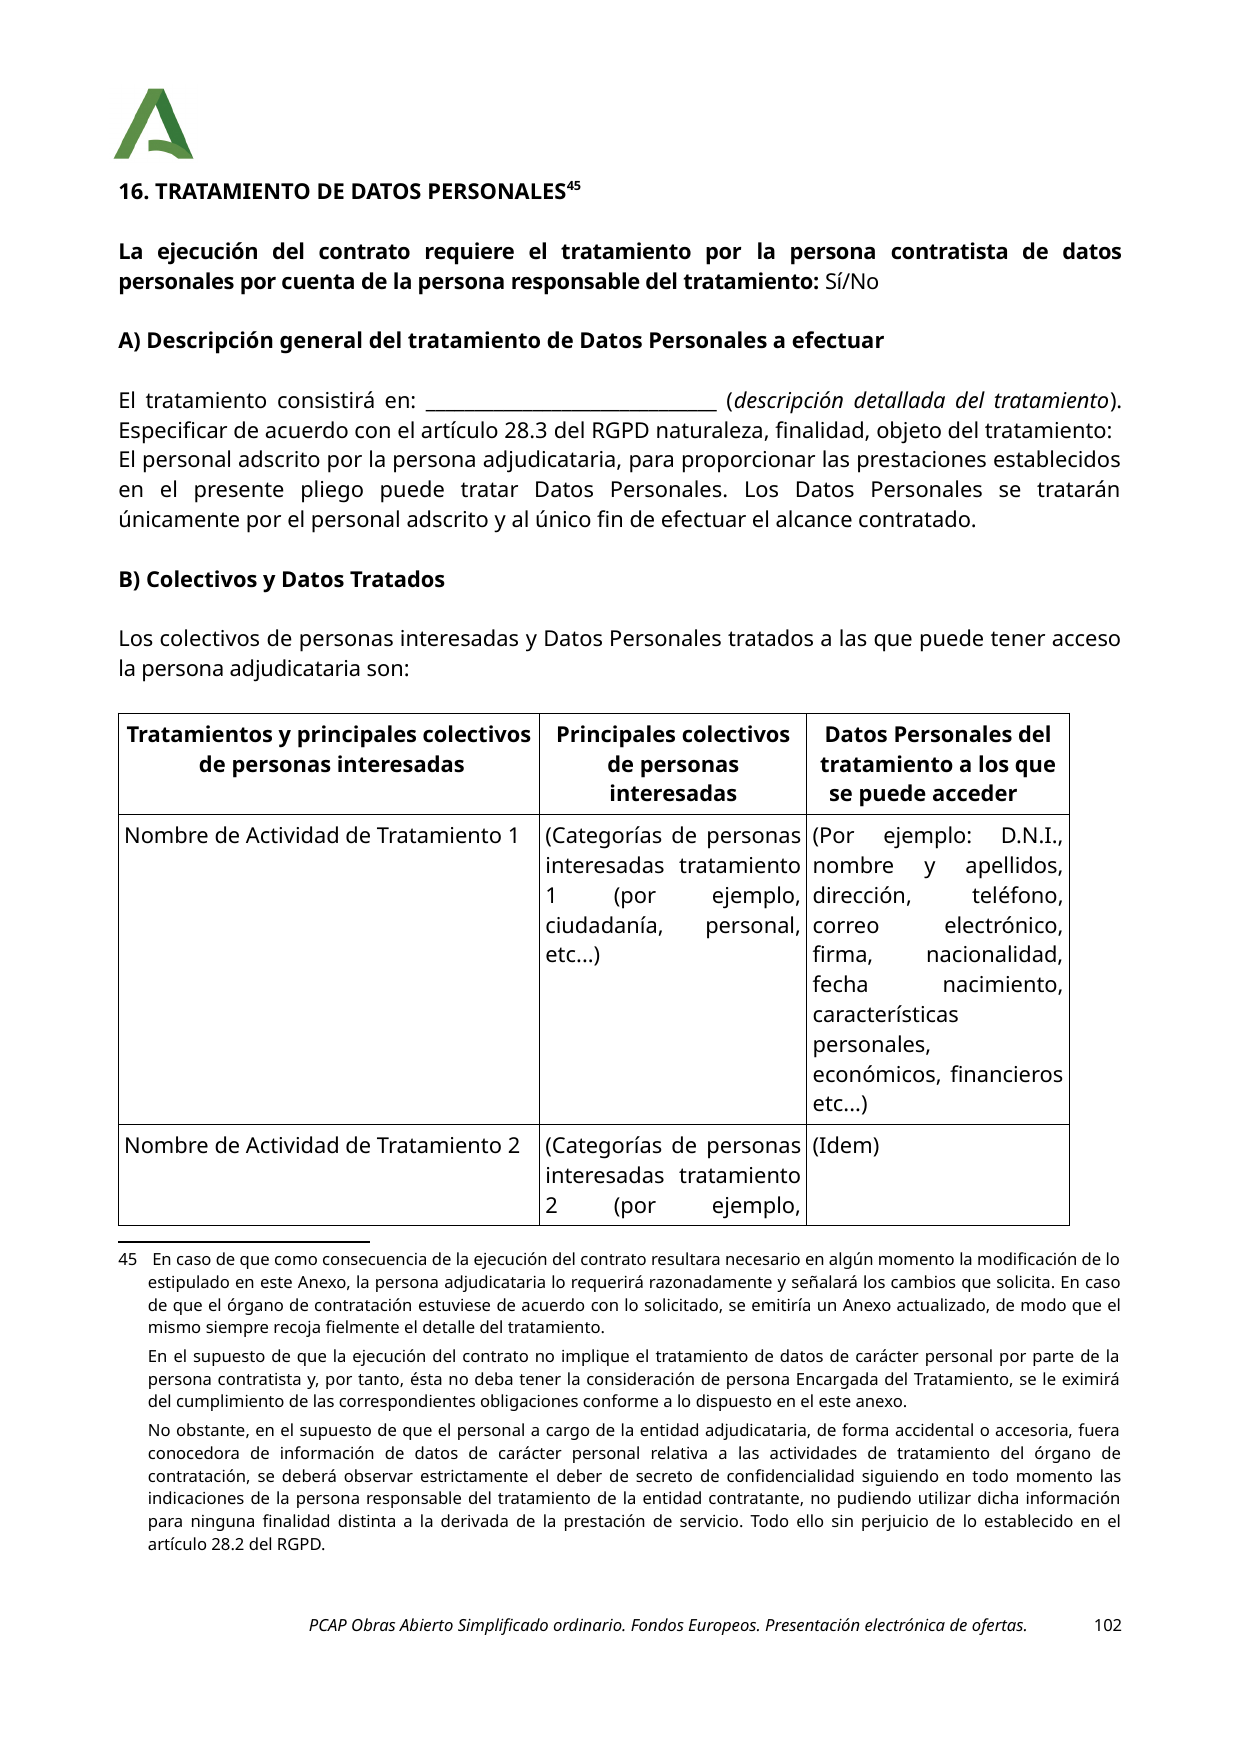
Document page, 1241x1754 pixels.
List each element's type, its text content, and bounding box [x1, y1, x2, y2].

table_cell Nombre de Actividad de Tratamiento 2 [119, 1125, 539, 1225]
text Los colectivos de personas interesadas y Datos Personales tratados a las que puede tener acceso la persona adjudicataria son: [118, 623, 1122, 683]
table_cell (Idem) [807, 1125, 1069, 1225]
text No obstante, en el supuesto de que el personal a cargo de la entidad adjudicataria, de forma accidental o accesoria, fuera conocedora de información de datos de carácter personal relativa a las actividades de tratamiento del órgano de contratación, se deberá observar estrictamente el deber de secreto de confidencialidad siguiendo en todo momento las indicaciones de la persona responsable del tratamiento de la entidad contratante, no pudiendo utilizar dicha información para ninguna finalidad distinta a la derivada de la prestación de servicio. Todo ello sin perjuicio de lo establecido en el artículo 28.2 del RGPD. [118, 1419, 1122, 1555]
table_header Tratamientos y principales colectivos de personas interesadas [119, 714, 539, 814]
table_cell (Categorías de personas interesadas tratamiento 1 (por ejemplo, ciudadanía, personal, etc...) [540, 815, 806, 1124]
table_header Datos Personales del tratamiento a los que se puede acceder [807, 714, 1069, 814]
text La ejecución del contrato requiere el tratamiento por la persona contratista de datos personales por cuenta de la persona responsable del tratamiento: Sí/No [118, 236, 1122, 296]
text En caso de que como consecuencia de la ejecución del contrato resultara necesario en algún momento la modificación de lo estipulado en este Anexo, la persona adjudicataria lo requerirá razonadamente y señalará los cambios que solicita. En caso de que el órgano de contratación estuviese de acuerdo con lo solicitado, se emitiría un Anexo actualizado, de modo que el mismo siempre recoja fielmente el detalle del tratamiento. [118, 1248, 1122, 1339]
table_header Principales colectivos de personas interesadas [540, 714, 806, 814]
table_cell (Por ejemplo: D.N.I., nombre y apellidos, dirección, teléfono, correo electrónico, firma, nacionalidad, fecha nacimiento, características personales, económicos, financieros etc...) [807, 815, 1069, 1124]
text B) Colectivos y Datos Tratados [118, 564, 1122, 593]
table_cell Nombre de Actividad de Tratamiento 1 [119, 815, 539, 1124]
text El tratamiento consistirá en: ______________________________ (descripción detallada del tratamiento). Especificar de acuerdo con el artículo 28.3 del RGPD naturaleza, finalidad, objeto del tratamiento: [118, 385, 1122, 444]
text El personal adscrito por la persona adjudicataria, para proporcionar las prestaciones establecidos en el presente pliego puede tratar Datos Personales. Los Datos Personales se tratarán únicamente por el personal adscrito y al único fin de efectuar el alcance contratado. [118, 444, 1122, 534]
text 16. TRATAMIENTO DE DATOS PERSONALES [118, 176, 1122, 206]
table_cell (Categorías de personas interesadas tratamiento 2 (por ejemplo, [540, 1125, 806, 1225]
picture [109, 84, 198, 163]
text A) Descripción general del tratamiento de Datos Personales a efectuar [118, 325, 1122, 355]
text En el supuesto de que la ejecución del contrato no implique el tratamiento de datos de carácter personal por parte de la persona contratista y, por tanto, ésta no deba tener la consideración de persona Encargada del Tratamiento, se le eximirá del cumplimiento de las correspondientes obligaciones conforme a lo dispuesto en el este anexo. [118, 1345, 1122, 1413]
